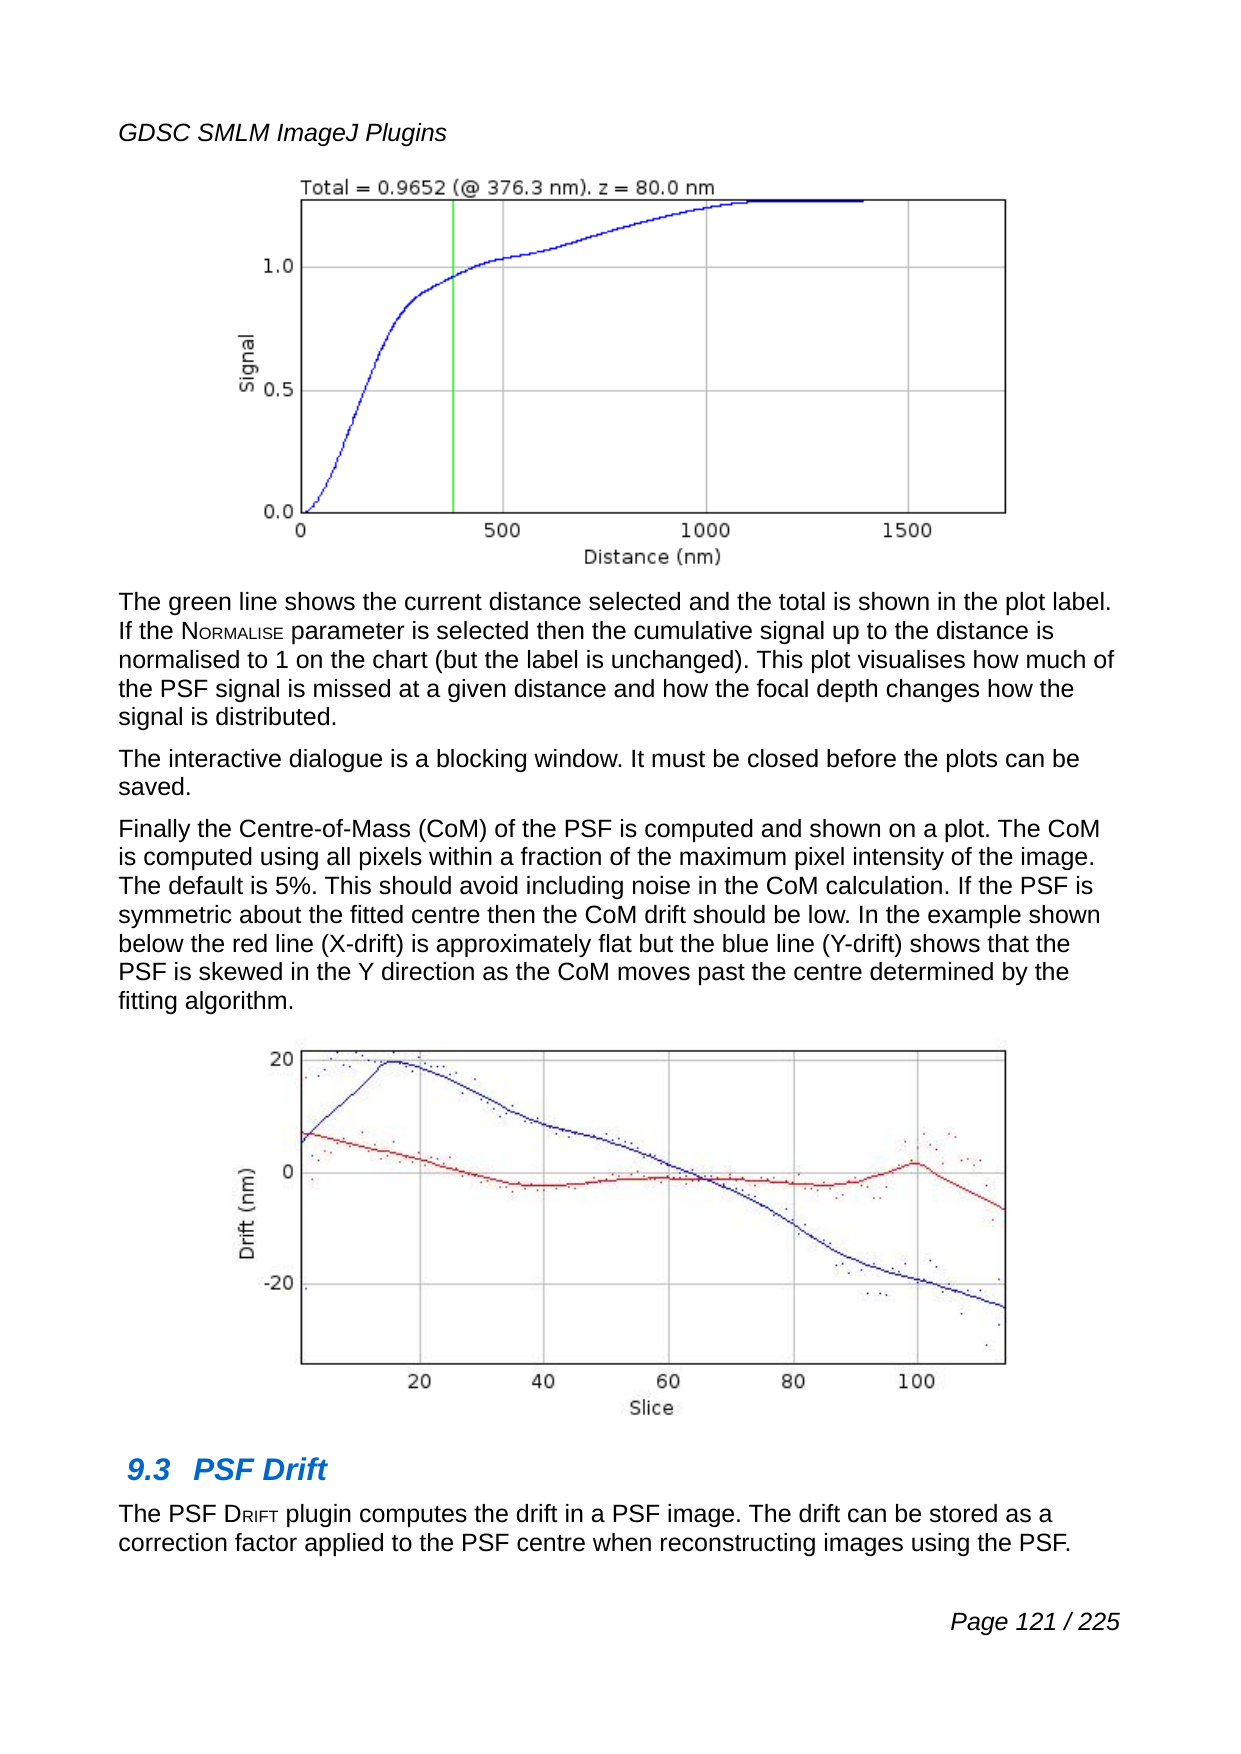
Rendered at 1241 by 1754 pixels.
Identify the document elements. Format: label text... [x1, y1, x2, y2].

text The green line shows the current distance selected and the total is shown in the plot label. If the Normalise parameter is selected then the cumulative signal up to the distance is normalised to 1 on the chart (but the label is unchanged). This plot visualises how much of the PSF signal is missed at a given distance and how the focal depth changes how the signal is distributed. [118, 587, 1122, 731]
text Finally the Centre-of-Mass (CoM) of the PSF is computed and shown on a plot. The CoM is computed using all pixels within a fraction of the maximum pixel intensity of the image. The default is 5%. This should avoid including noise in the CoM calculation. If the PSF is symmetric about the fitted centre then the CoM drift should be low. In the example shown below the red line (X-drift) is approximately flat but the blue line (Y-drift) shows that the PSF is skewed in the Y direction as the CoM moves past the centre determined by the fitting algorithm. [118, 813, 1122, 1015]
picture [207, 1027, 1033, 1426]
text The PSF Drift plugin computes the drift in a PSF image. The drift can be stored as a correction factor applied to the PSF centre when reconstructing images using the PSF. [118, 1499, 1122, 1556]
text The interactive dialogue is a blocking window. It must be closed before the plots can be saved. [118, 743, 1122, 801]
subtitle PSF Drift [118, 1451, 1122, 1486]
picture [207, 176, 1033, 575]
